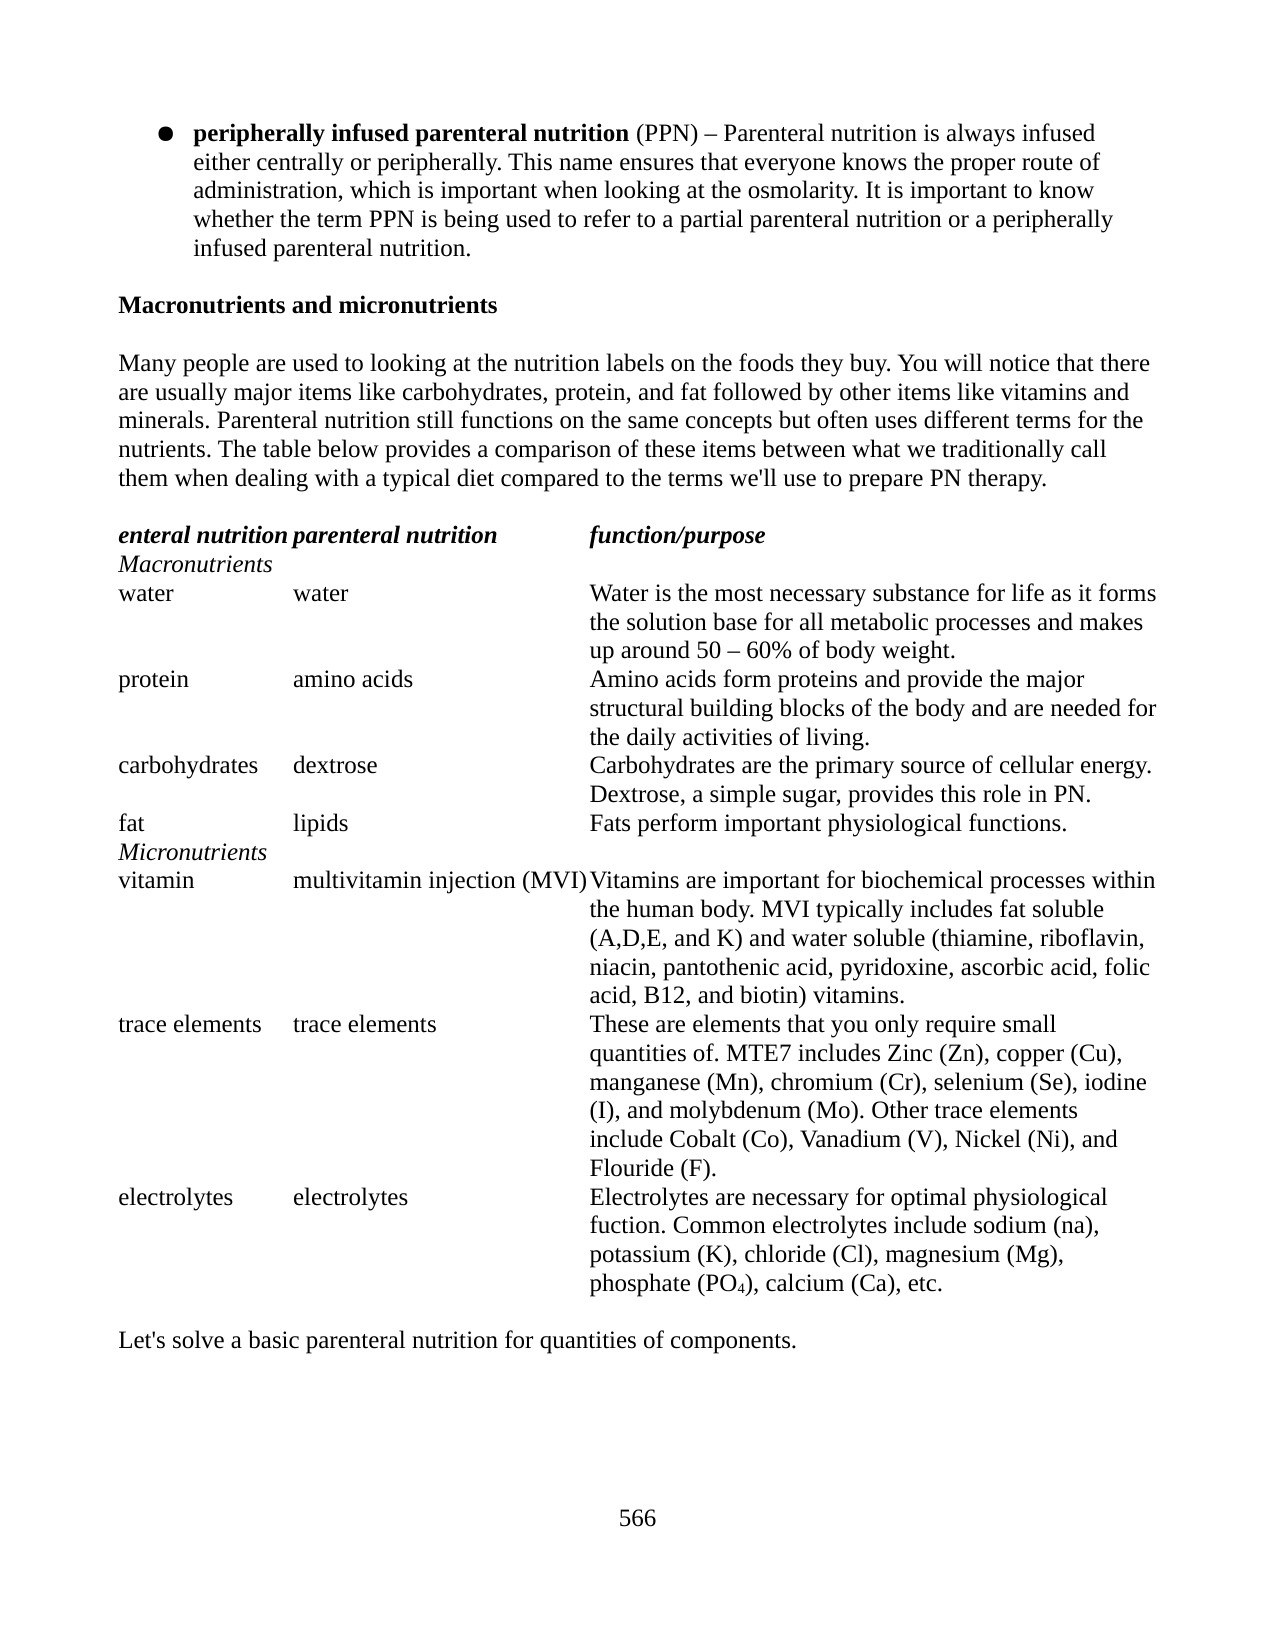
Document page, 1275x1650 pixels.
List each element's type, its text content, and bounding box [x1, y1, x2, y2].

table_cell Electrolytes are necessary for optimal physiological fuction. Common electrolytes include sodium (na), potassium (K), chloride (Cl), magnesium (Mg), phosphate (PO4), calcium (Ca), etc. [589, 1182, 1157, 1297]
list peripherally infused parenteral nutrition (PPN) – Parenteral nutrition is always infused either centrally or peripherally. This name ensures that everyone knows the proper route of administration, which is important when looking at the osmolarity. It is important to know whether the term PPN is being used to refer to a partial parenteral nutrition or a peripherally infused parenteral nutrition. [156, 118, 1157, 262]
table_cell Fats perform important physiological functions. [589, 808, 1157, 837]
table_cell [293, 837, 589, 866]
table_cell Water is the most necessary substance for life as it forms the solution base for all metabolic processes and makes up around 50 – 60% of body weight. [589, 578, 1157, 664]
text Let's solve a basic parenteral nutrition for quantities of components. [118, 1326, 1157, 1354]
table_cell Amino acids form proteins and provide the major structural building blocks of the body and are needed for the daily activities of living. [589, 664, 1157, 751]
table_header enteral nutrition [118, 521, 293, 549]
table_cell Macronutrients [118, 549, 293, 578]
table_cell carbohydrates [118, 751, 293, 808]
table_cell lipids [293, 808, 589, 837]
table_header parenteral nutrition [293, 521, 589, 549]
table_cell [589, 837, 1157, 866]
table_cell trace elements [293, 1009, 589, 1182]
table_cell electrolytes [118, 1182, 293, 1297]
table_cell vitamin [118, 866, 293, 1009]
table_cell multivitamin injection (MVI) [293, 866, 589, 1009]
table_cell [589, 549, 1157, 578]
table_cell water [118, 578, 293, 664]
table_cell [293, 549, 589, 578]
table_cell Vitamins are important for biochemical processes within the human body. MVI typically includes fat soluble (A,D,E, and K) and water soluble (thiamine, riboflavin, niacin, pantothenic acid, pyridoxine, ascorbic acid, folic acid, B12, and biotin) vitamins. [589, 866, 1157, 1009]
table_cell Micronutrients [118, 837, 293, 866]
text Macronutrients and micronutrients [118, 291, 1157, 319]
table_cell These are elements that you only require small quantities of. MTE7 includes Zinc (Zn), copper (Cu), manganese (Mn), chromium (Cr), selenium (Se), iodine (I), and molybdenum (Mo). Other trace elements include Cobalt (Co), Vanadium (V), Nickel (Ni), and Flouride (F). [589, 1009, 1157, 1182]
table_cell protein [118, 664, 293, 751]
table_cell water [293, 578, 589, 664]
table_cell trace elements [118, 1009, 293, 1182]
table_cell amino acids [293, 664, 589, 751]
table_cell Carbohydrates are the primary source of cellular energy. Dextrose, a simple sugar, provides this role in PN. [589, 751, 1157, 808]
text Many people are used to looking at the nutrition labels on the foods they buy. You will notice that there are usually major items like carbohydrates, protein, and fat followed by other items like vitamins and minerals. Parenteral nutrition still functions on the same concepts but often uses different terms for the nutrients. The table below provides a comparison of these items between what we traditionally call them when dealing with a typical diet compared to the terms we'll use to prepare PN therapy. [118, 348, 1157, 492]
table_cell fat [118, 808, 293, 837]
table_cell electrolytes [293, 1182, 589, 1297]
table_header function/purpose [589, 521, 1157, 549]
table_cell dextrose [293, 751, 589, 808]
